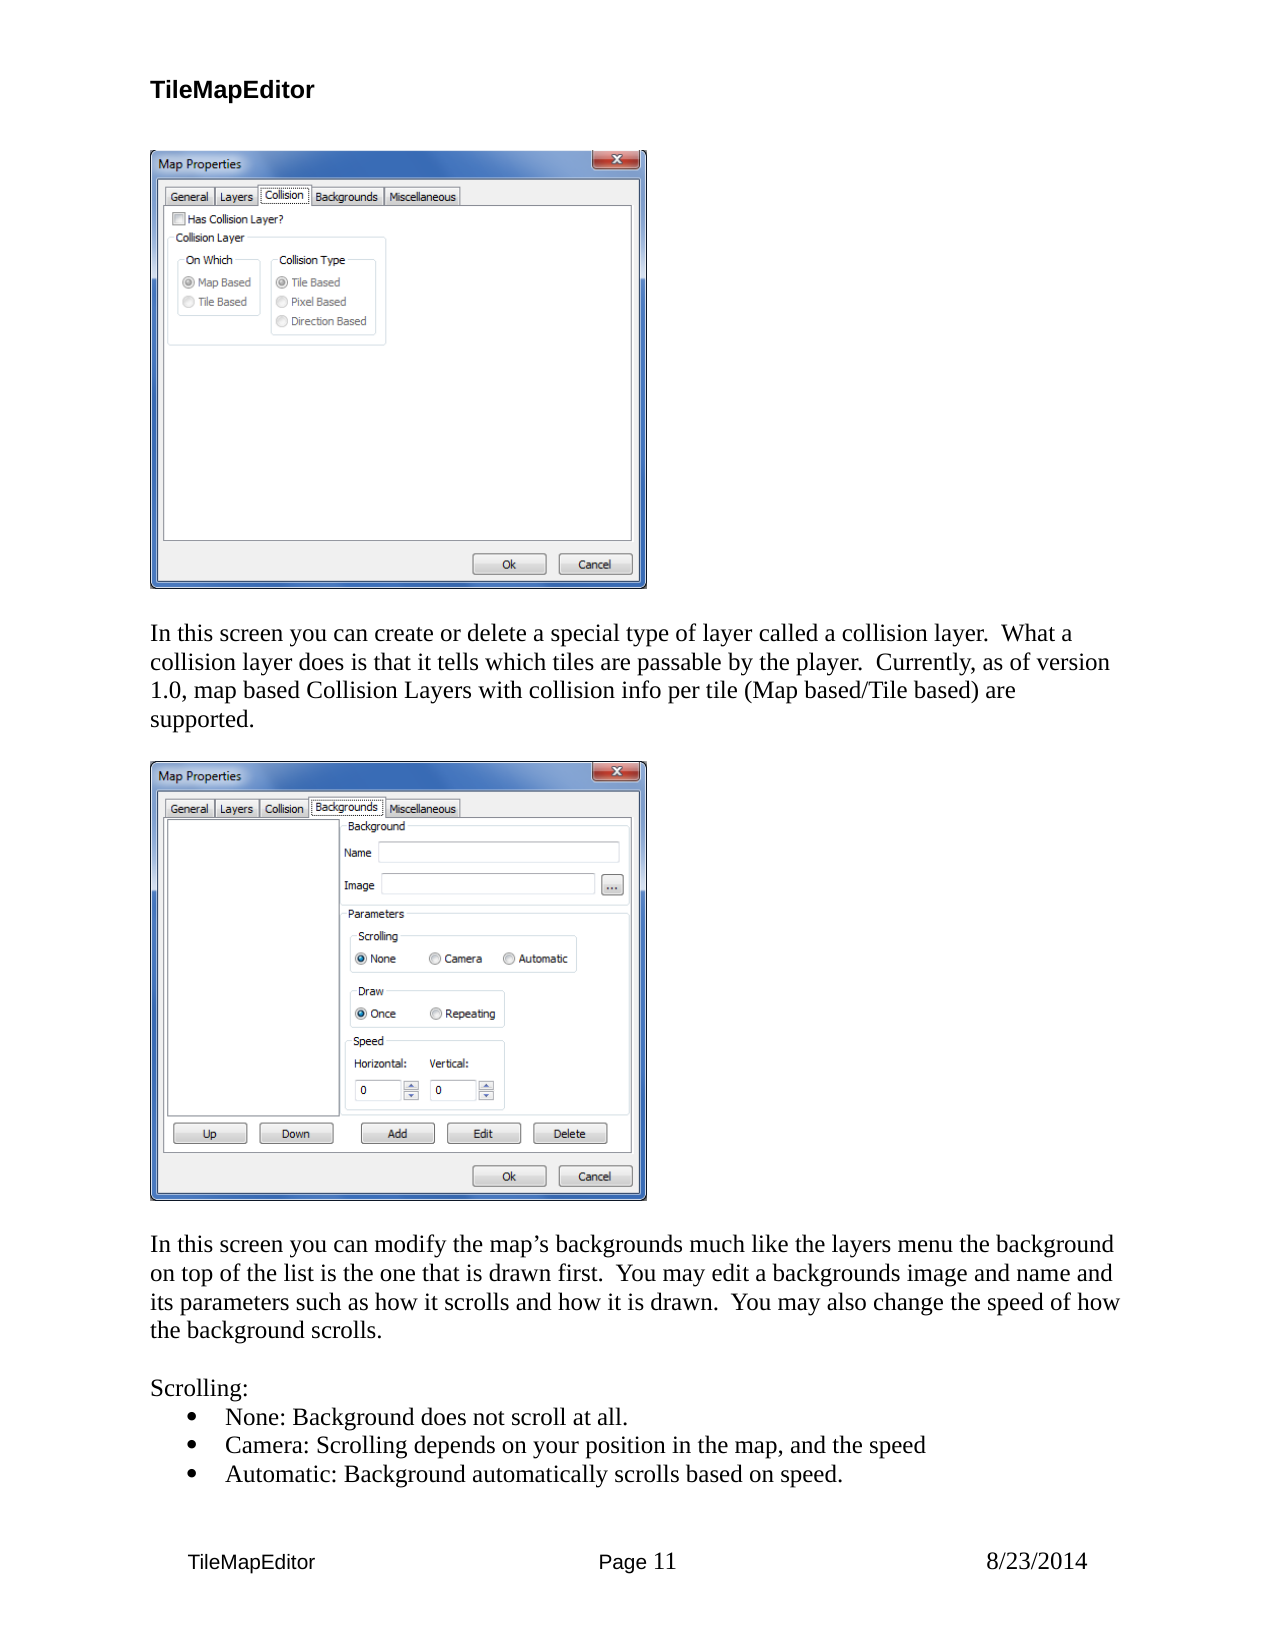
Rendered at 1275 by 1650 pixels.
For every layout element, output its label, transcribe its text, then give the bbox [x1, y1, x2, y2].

text In this screen you can create or delete a special type of layer called a collision layer. What a collision layer does is that it tells which tiles are passable by the player. Currently, as of version 1.0, map based Collision Layers with collision info per tile (Map based/Tile based) are supported. [150, 618, 1125, 733]
list Automatic: Background automatically scrolls based on speed. [187, 1459, 1125, 1488]
picture [150, 150, 647, 589]
list None: Background does not scroll at all. [187, 1402, 1125, 1431]
text In this screen you can modify the map’s backgrounds much like the layers menu the background on top of the list is the one that is drawn first. You may edit a backgrounds image and name and its parameters such as how it scrolls and how it is drawn. You may also change the speed of how the background scrolls. [150, 1229, 1125, 1344]
picture [150, 761, 647, 1201]
text Scrolling: [150, 1373, 1125, 1402]
list Camera: Scrolling depends on your position in the map, and the speed [187, 1431, 1125, 1459]
